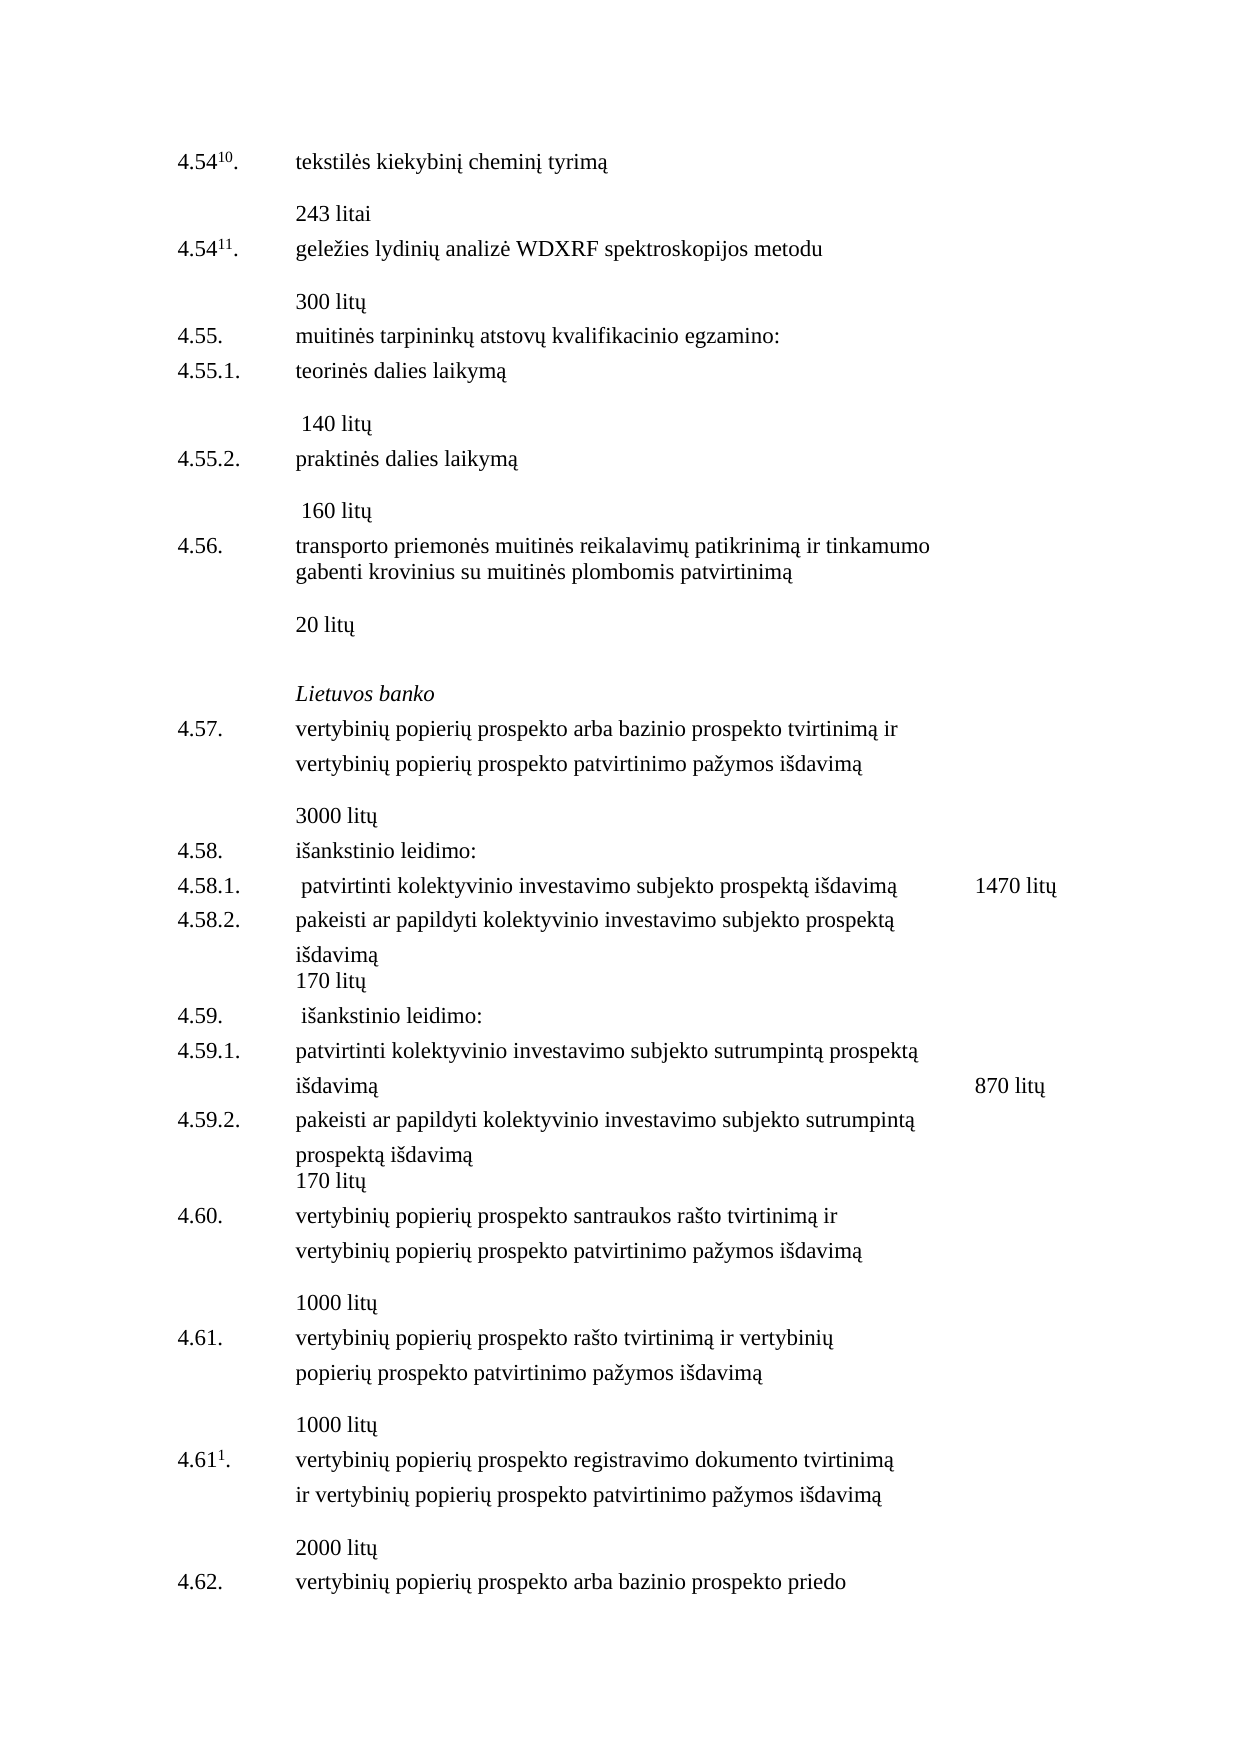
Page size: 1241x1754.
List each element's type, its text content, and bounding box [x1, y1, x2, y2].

text 4.5410. tekstilės kiekybinį cheminį tyrimą 243 litai [177, 148, 945, 227]
text popierių prospekto patvirtinimo pažymos išdavimą 1000 litų [177, 1359, 945, 1438]
text 4.5411. geležies lydinių analizė WDXRF spektroskopijos metodu 300 litų [177, 235, 945, 314]
text 4.61. vertybinių popierių prospekto rašto tvirtinimą ir vertybinių [177, 1324, 1122, 1351]
text 4.55.2. praktinės dalies laikymą 160 litų [177, 444, 945, 524]
text 4.60. vertybinių popierių prospekto santraukos rašto tvirtinimą ir [177, 1202, 1122, 1228]
text 4.58.2. pakeisti ar papildyti kolektyvinio investavimo subjekto prospektą [177, 907, 945, 933]
text 4.56. transporto priemonės muitinės reikalavimų patikrinimą ir tinkamumo gabenti krovinius su muitinės plombomis patvirtinimą 20 litų [177, 532, 945, 637]
text 4.55. muitinės tarpininkų atstovų kvalifikacinio egzamino: [177, 322, 945, 349]
text išdavimą 170 litų [177, 941, 945, 994]
text 4.59. išankstinio leidimo: [177, 1002, 945, 1029]
text 4.55.1. teorinės dalies laikymą 140 litų [177, 357, 945, 436]
text vertybinių popierių prospekto patvirtinimo pažymos išdavimą 1000 litų [177, 1237, 945, 1316]
text ir vertybinių popierių prospekto patvirtinimo pažymos išdavimą 2000 litų [177, 1481, 945, 1560]
text vertybinių popierių prospekto patvirtinimo pažymos išdavimą 3000 litų [295, 750, 945, 829]
text 4.611. vertybinių popierių prospekto registravimo dokumento tvirtinimą [177, 1446, 1122, 1473]
text 4.59.1. patvirtinti kolektyvinio investavimo subjekto sutrumpintą prospektą [177, 1037, 974, 1063]
text 4.58.1. patvirtinti kolektyvinio investavimo subjekto prospektą išdavimą 1470 litų [177, 872, 1107, 898]
text Lietuvos banko [177, 680, 945, 707]
text 4.57. vertybinių popierių prospekto arba bazinio prospekto tvirtinimą ir [177, 715, 1122, 741]
text išdavimą 870 litų [177, 1072, 1107, 1098]
text 4.59.2. pakeisti ar papildyti kolektyvinio investavimo subjekto sutrumpintą [177, 1106, 945, 1133]
text 4.58. išankstinio leidimo: [177, 837, 945, 863]
text 4.62. vertybinių popierių prospekto arba bazinio prospekto priedo [177, 1568, 1122, 1595]
text prospektą išdavimą 170 litų [177, 1141, 945, 1194]
